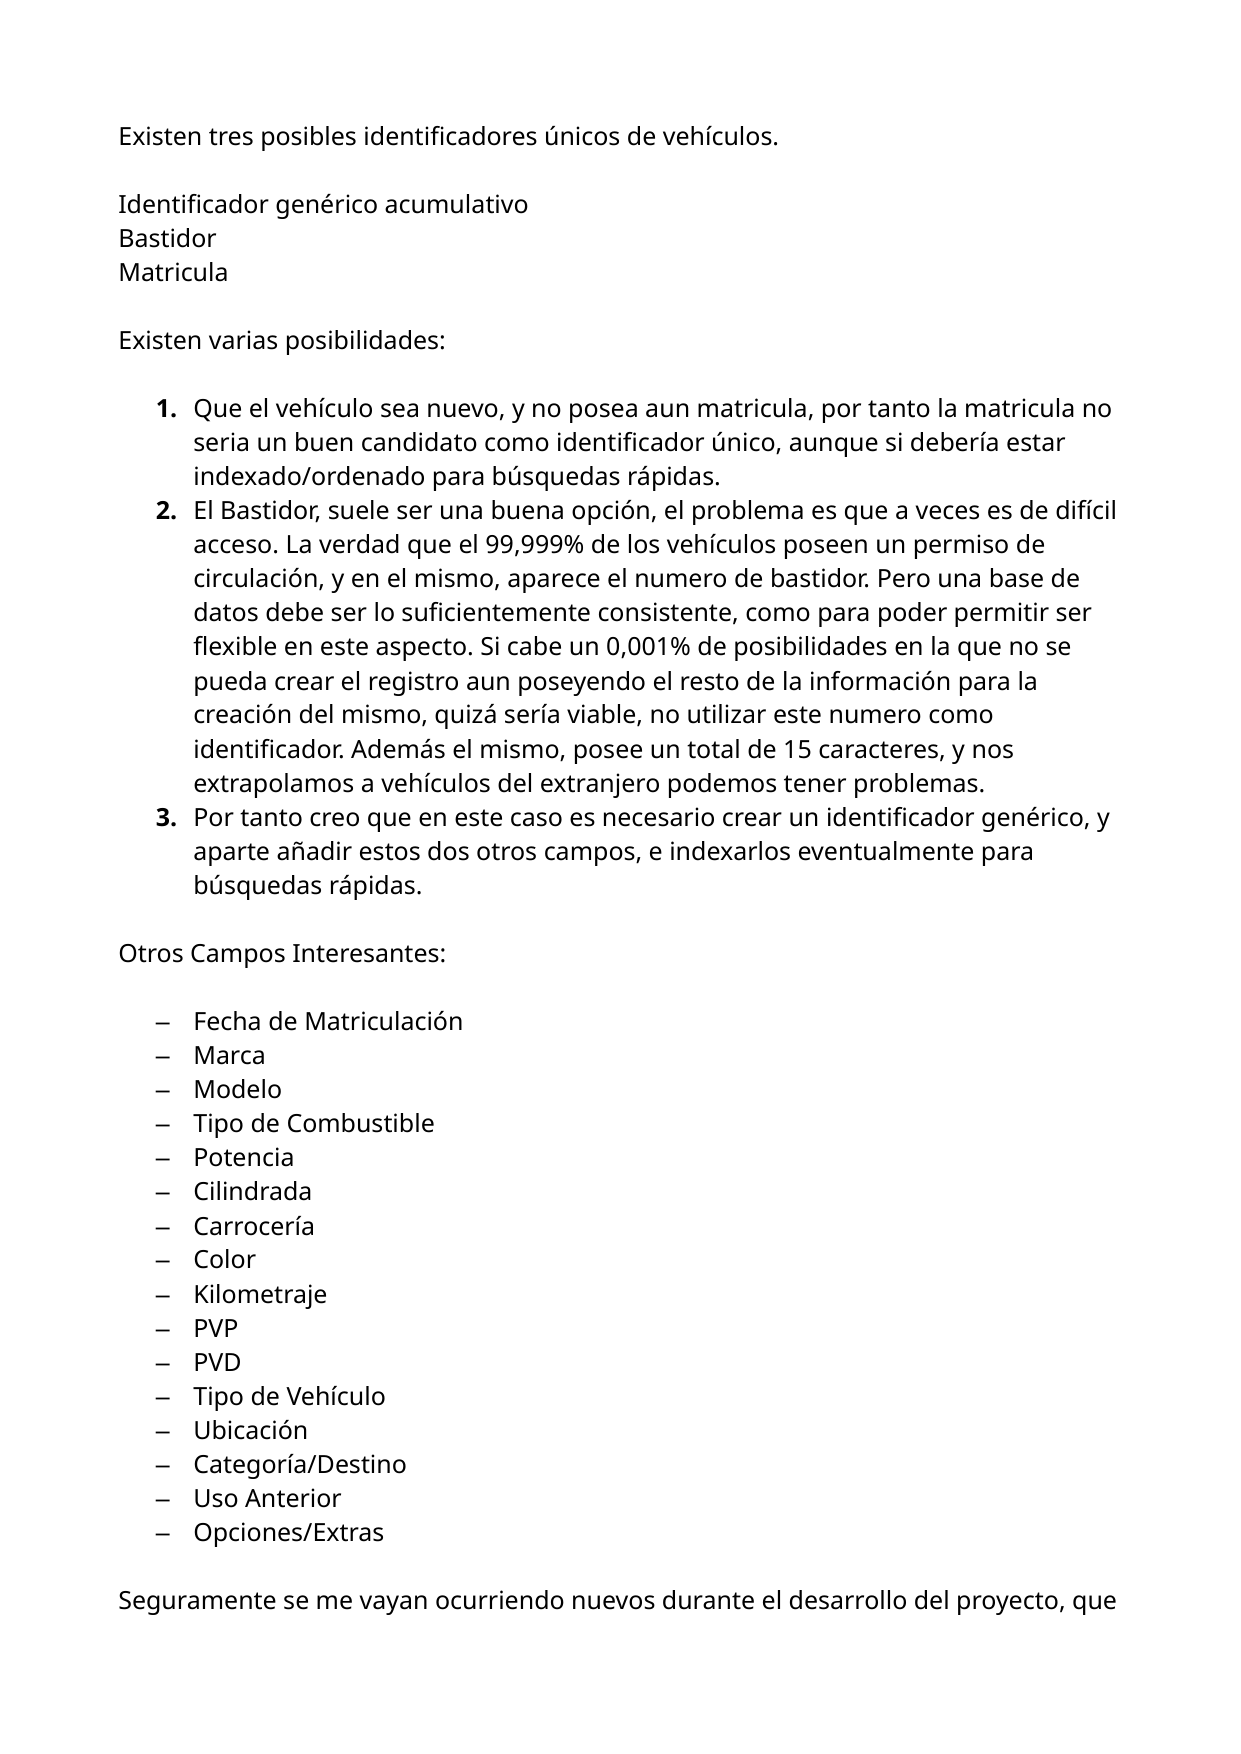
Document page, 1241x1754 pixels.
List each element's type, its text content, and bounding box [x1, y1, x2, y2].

list Cilindrada [156, 1174, 1122, 1208]
text Otros Campos Interesantes: [118, 936, 1122, 970]
list Fecha de Matriculación [156, 1004, 1122, 1038]
text Matricula [118, 254, 1122, 288]
list Opciones/Extras [156, 1515, 1122, 1549]
list Carrocería [156, 1208, 1122, 1242]
list PVP [156, 1310, 1122, 1344]
text Existen tres posibles identificadores únicos de vehículos. [118, 118, 1122, 152]
list Modelo [156, 1072, 1122, 1106]
list Tipo de Vehículo [156, 1378, 1122, 1412]
list Kilometraje [156, 1276, 1122, 1310]
list El Bastidor, suele ser una buena opción, el problema es que a veces es de difícil acceso. La verdad que el 99,999% de los vehículos poseen un permiso de circulación, y en el mismo, aparece el numero de bastidor. Pero una base de datos debe ser lo suficientemente consistente, como para poder permitir ser flexible en este aspecto. Si cabe un 0,001% de posibilidades en la que no se pueda crear el registro aun poseyendo el resto de la información para la creación del mismo, quizá sería viable, no utilizar este numero como identificador. Además el mismo, posee un total de 15 caracteres, y nos extrapolamos a vehículos del extranjero podemos tener problemas. [156, 493, 1122, 799]
list Por tanto creo que en este caso es necesario crear un identificador genérico, y aparte añadir estos dos otros campos, e indexarlos eventualmente para búsquedas rápidas. [156, 799, 1122, 902]
text Existen varias posibilidades: [118, 322, 1122, 357]
text Bastidor [118, 220, 1122, 254]
list Color [156, 1242, 1122, 1276]
list Categoría/Destino [156, 1447, 1122, 1481]
list Marca [156, 1038, 1122, 1072]
text Seguramente se me vayan ocurriendo nuevos durante el desarrollo del proyecto, que [118, 1583, 1122, 1617]
list Potencia [156, 1140, 1122, 1174]
list PVD [156, 1344, 1122, 1378]
text Identificador genérico acumulativo [118, 186, 1122, 220]
list Uso Anterior [156, 1481, 1122, 1515]
list Ubicación [156, 1412, 1122, 1447]
list Tipo de Combustible [156, 1106, 1122, 1140]
list Que el vehículo sea nuevo, y no posea aun matricula, por tanto la matricula no seria un buen candidato como identificador único, aunque si debería estar indexado/ordenado para búsquedas rápidas. [156, 391, 1122, 493]
